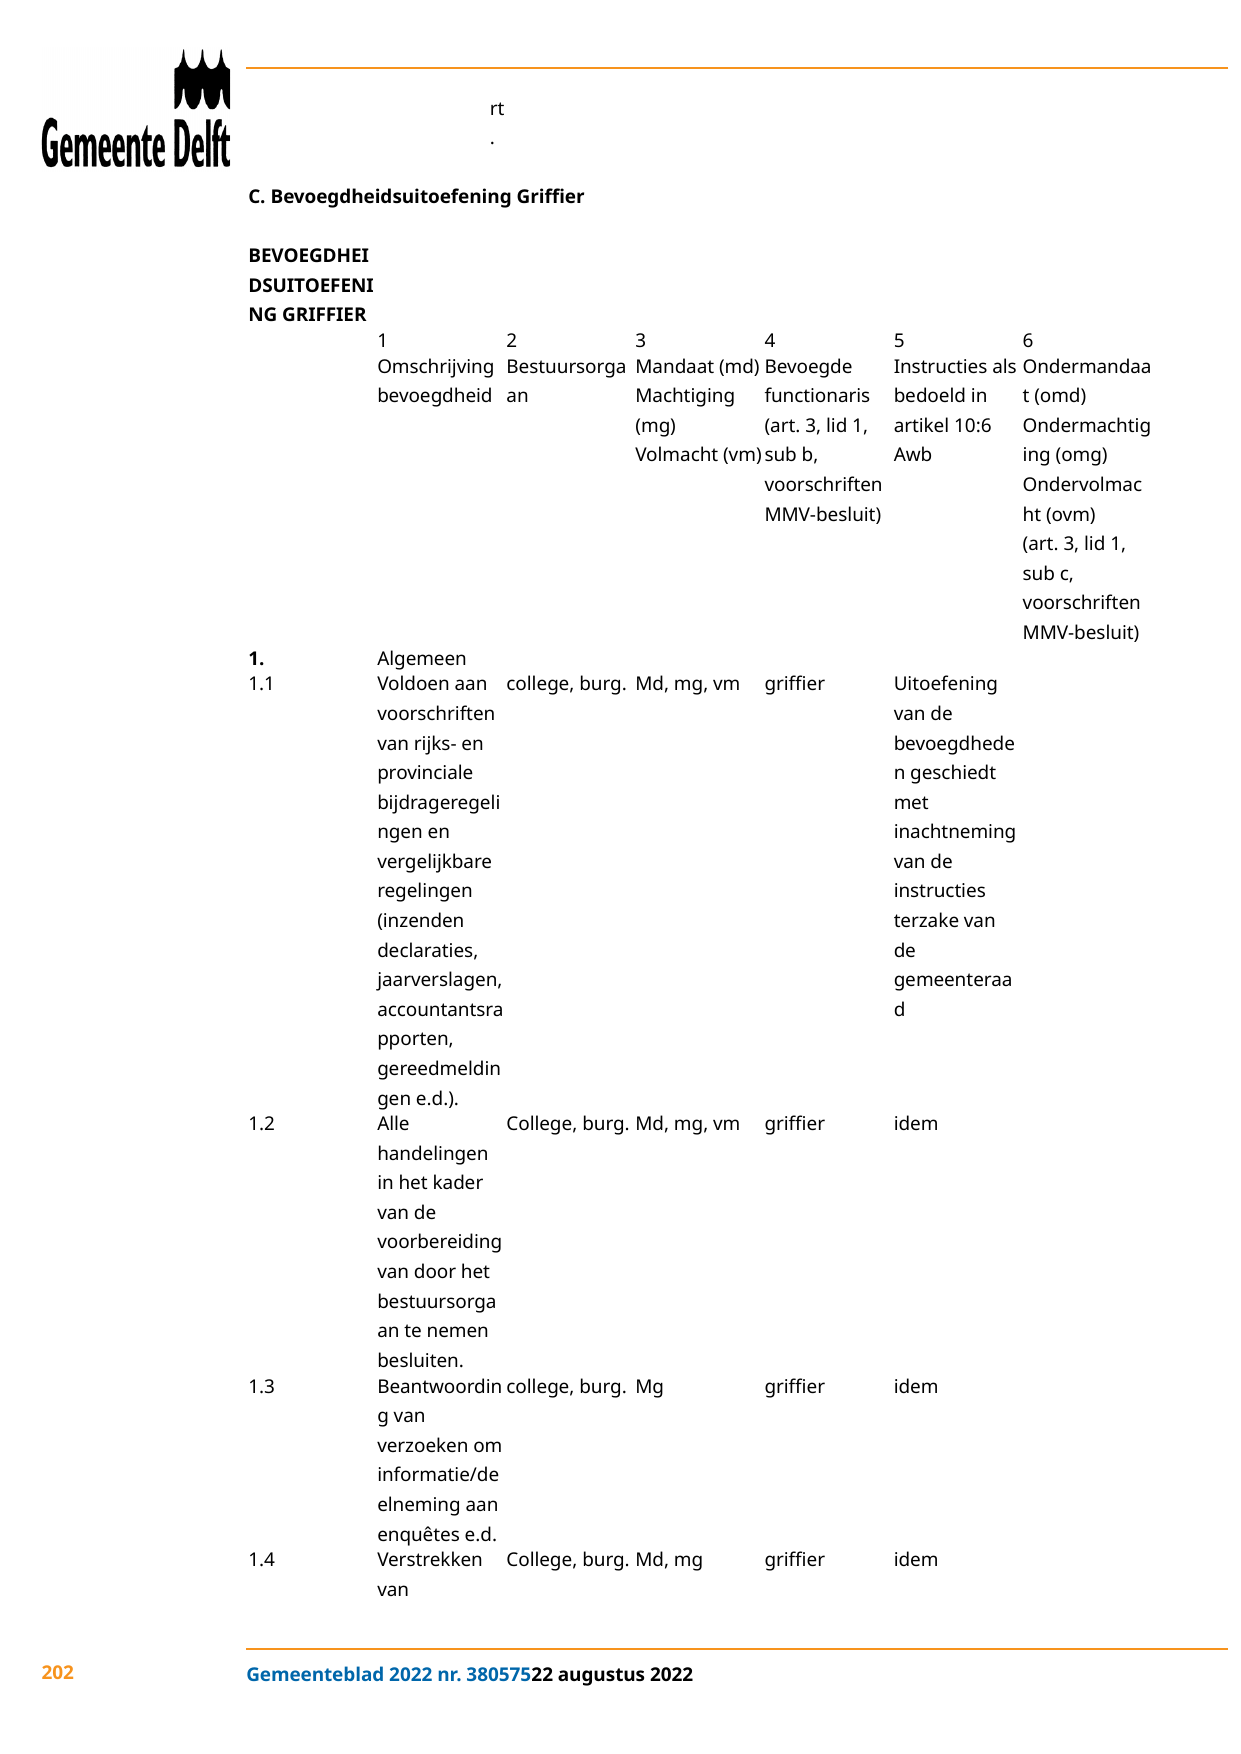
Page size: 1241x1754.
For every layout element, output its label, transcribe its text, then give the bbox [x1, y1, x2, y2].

table_cell 2 [506, 327, 635, 353]
table_header [635, 242, 764, 327]
table_cell College, burg. [506, 1546, 635, 1602]
table_cell college, burg. [506, 1373, 635, 1546]
table_cell [764, 645, 893, 671]
table_cell idem [894, 1110, 1022, 1373]
table_cell Md, mg, vm [635, 671, 764, 1110]
table_header [377, 242, 506, 327]
table_cell [635, 95, 764, 150]
table_cell 1 [377, 327, 506, 353]
table_cell college, burg. [506, 671, 635, 1110]
table_cell griffier [764, 671, 893, 1110]
table_cell 4 [764, 327, 893, 353]
table_cell [635, 645, 764, 671]
table_cell Bevoegde functionaris (art. 3, lid 1, sub b, voorschriften MMV-besluit) [764, 353, 893, 645]
table_cell Voldoen aan voorschriften van rijks- en provinciale bijdrageregelingen en vergelijkbare regelingen (inzenden declaraties, jaarverslagen, accountantsrapporten, gereedmeldingen e.d.). [377, 671, 506, 1110]
table_header [764, 242, 893, 327]
table_cell [1023, 1110, 1152, 1373]
table_cell idem [894, 1546, 1022, 1602]
table_cell Alle handelingen in het kader van de voorbereiding van door het bestuursorgaan te nemen besluiten. [377, 1110, 506, 1373]
picture [41, 47, 231, 172]
table_cell 1.1 [248, 671, 377, 1110]
text C. Bevoegdheidsuitoefening Griffier [248, 183, 1152, 209]
table_cell [1023, 95, 1152, 150]
table_cell College, burg. [506, 1110, 635, 1373]
table_header [1023, 242, 1152, 327]
table_cell 1. [248, 645, 377, 671]
table_cell Instructies als bedoeld in artikel 10:6 Awb [894, 353, 1022, 645]
table_cell Algemeen [377, 645, 506, 671]
table_cell Verstrekken van [377, 1546, 506, 1602]
table_cell Uitoefening van de bevoegdheden geschiedt met inachtneming van de instructies terzake van de gemeenteraad [894, 671, 1022, 1110]
table_cell [1023, 1546, 1152, 1602]
table_header [894, 242, 1022, 327]
table_cell 6 [1023, 327, 1152, 353]
table_cell [1023, 671, 1152, 1110]
table_cell griffier [764, 1546, 893, 1602]
table_cell 3 [635, 327, 764, 353]
table_cell griffier [764, 1110, 893, 1373]
table_cell [506, 645, 635, 671]
table_cell [1023, 645, 1152, 671]
table_header [506, 242, 635, 327]
table_cell Mandaat (md) Machtiging (mg) Volmacht (vm) [635, 353, 764, 645]
table_cell Omschrijving bevoegdheid [377, 353, 506, 645]
table_cell [1023, 1373, 1152, 1546]
table_cell [248, 353, 377, 645]
table_cell [764, 95, 893, 150]
table_cell Md, mg [635, 1546, 764, 1602]
table_cell Beantwoording van verzoeken om informatie/deelneming aan enquêtes e.d. [377, 1373, 506, 1546]
table_cell Mg [635, 1373, 764, 1546]
table_cell [248, 95, 377, 150]
table_cell Ondermandaat (omd) Ondermachtiging (omg) Ondervolmacht (ovm) (art. 3, lid 1, sub c, voorschriften MMV-besluit) [1023, 353, 1152, 645]
table_cell [506, 95, 635, 150]
table_cell [894, 645, 1022, 671]
table_cell idem [894, 1373, 1022, 1546]
table_cell [248, 327, 377, 353]
table_cell griffier [764, 1373, 893, 1546]
table_cell 1.4 [248, 1546, 377, 1602]
table_cell [894, 95, 1022, 150]
table_cell Bestuursorgaan [506, 353, 635, 645]
table_cell 5 [894, 327, 1022, 353]
table_header BEVOEGDHEIDSUITOEFENING GRIFFIER [248, 242, 377, 327]
table_cell 1.3 [248, 1373, 377, 1546]
table_cell Md, mg, vm [635, 1110, 764, 1373]
table_cell 1.2 [248, 1110, 377, 1373]
